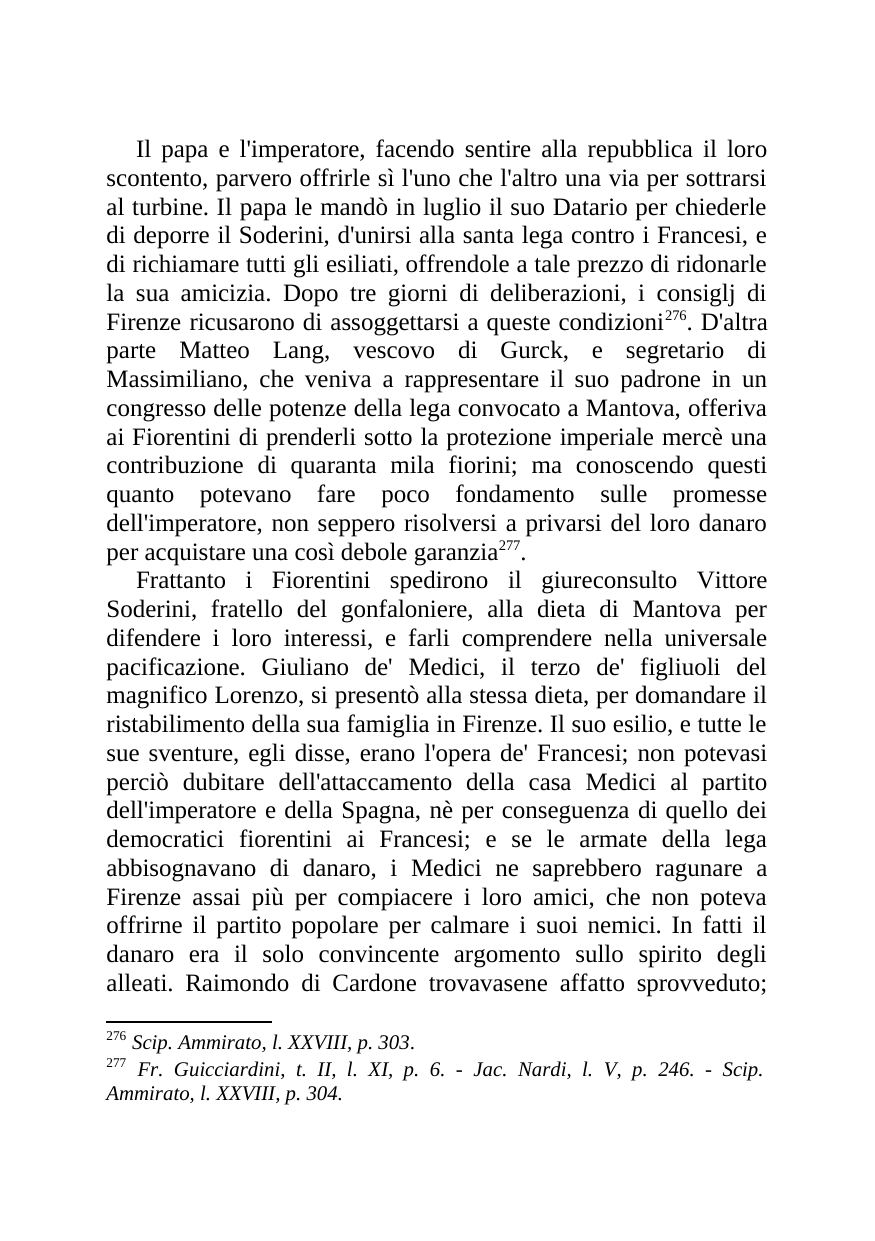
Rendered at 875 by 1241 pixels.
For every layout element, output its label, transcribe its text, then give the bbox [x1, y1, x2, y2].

text Fr. Guicciardini, t. II, l. XI, p. 6. - Jac. Nardi, l. V, p. 246. - Scip. Ammirato, l. XXVIII, p. 304. [106, 1055, 768, 1105]
text Frattanto i Fiorentini spedirono il giureconsulto Vittore Soderini, fratello del gonfaloniere, alla dieta di Mantova per difendere i loro interessi, e farli comprendere nella universale pacificazione. Giuliano de' Medici, il terzo de' figliuoli del magnifico Lorenzo, si presentò alla stessa dieta, per domandare il ristabilimento della sua famiglia in Firenze. Il suo esilio, e tutte le sue sventure, egli disse, erano l'opera de' Francesi; non potevasi perciò dubitare dell'attaccamento della casa Medici al partito dell'imperatore e della Spagna, nè per conseguenza di quello dei democratici fiorentini ai Francesi; e se le armate della lega abbisognavano di danaro, i Medici ne saprebbero ragunare a Firenze assai più per compiacere i loro amici, che non poteva offrirne il partito popolare per calmare i suoi nemici. In fatti il danaro era il solo convincente argomento sullo spirito degli alleati. Raimondo di Cardone trovavasene affatto sprovveduto; [106, 566, 768, 997]
text Il papa e l'imperatore, facendo sentire alla repubblica il loro scontento, parvero offrirle sì l'uno che l'altro una via per sottrarsi al turbine. Il papa le mandò in luglio il suo Datario per chiederle di deporre il Soderini, d'unirsi alla santa lega contro i Francesi, e di richiamare tutti gli esiliati, offrendole a tale prezzo di ridonarle la sua amicizia. Dopo tre giorni di deliberazioni, i consiglj di Firenze ricusarono di assoggettarsi a queste condizioni. D'altra parte Matteo Lang, vescovo di Gurck, e segretario di Massimiliano, che veniva a rappresentare il suo padrone in un congresso delle potenze della lega convocato a Mantova, offeriva ai Fiorentini di prenderli sotto la protezione imperiale mercè una contribuzione di quaranta mila fiorini; ma conoscendo questi quanto potevano fare poco fondamento sulle promesse dell'imperatore, non seppero risolversi a privarsi del loro danaro per acquistare una così debole garanzia. [106, 134, 768, 566]
text Scip. Ammirato, l. XXVIII, p. 303. [106, 1028, 768, 1055]
